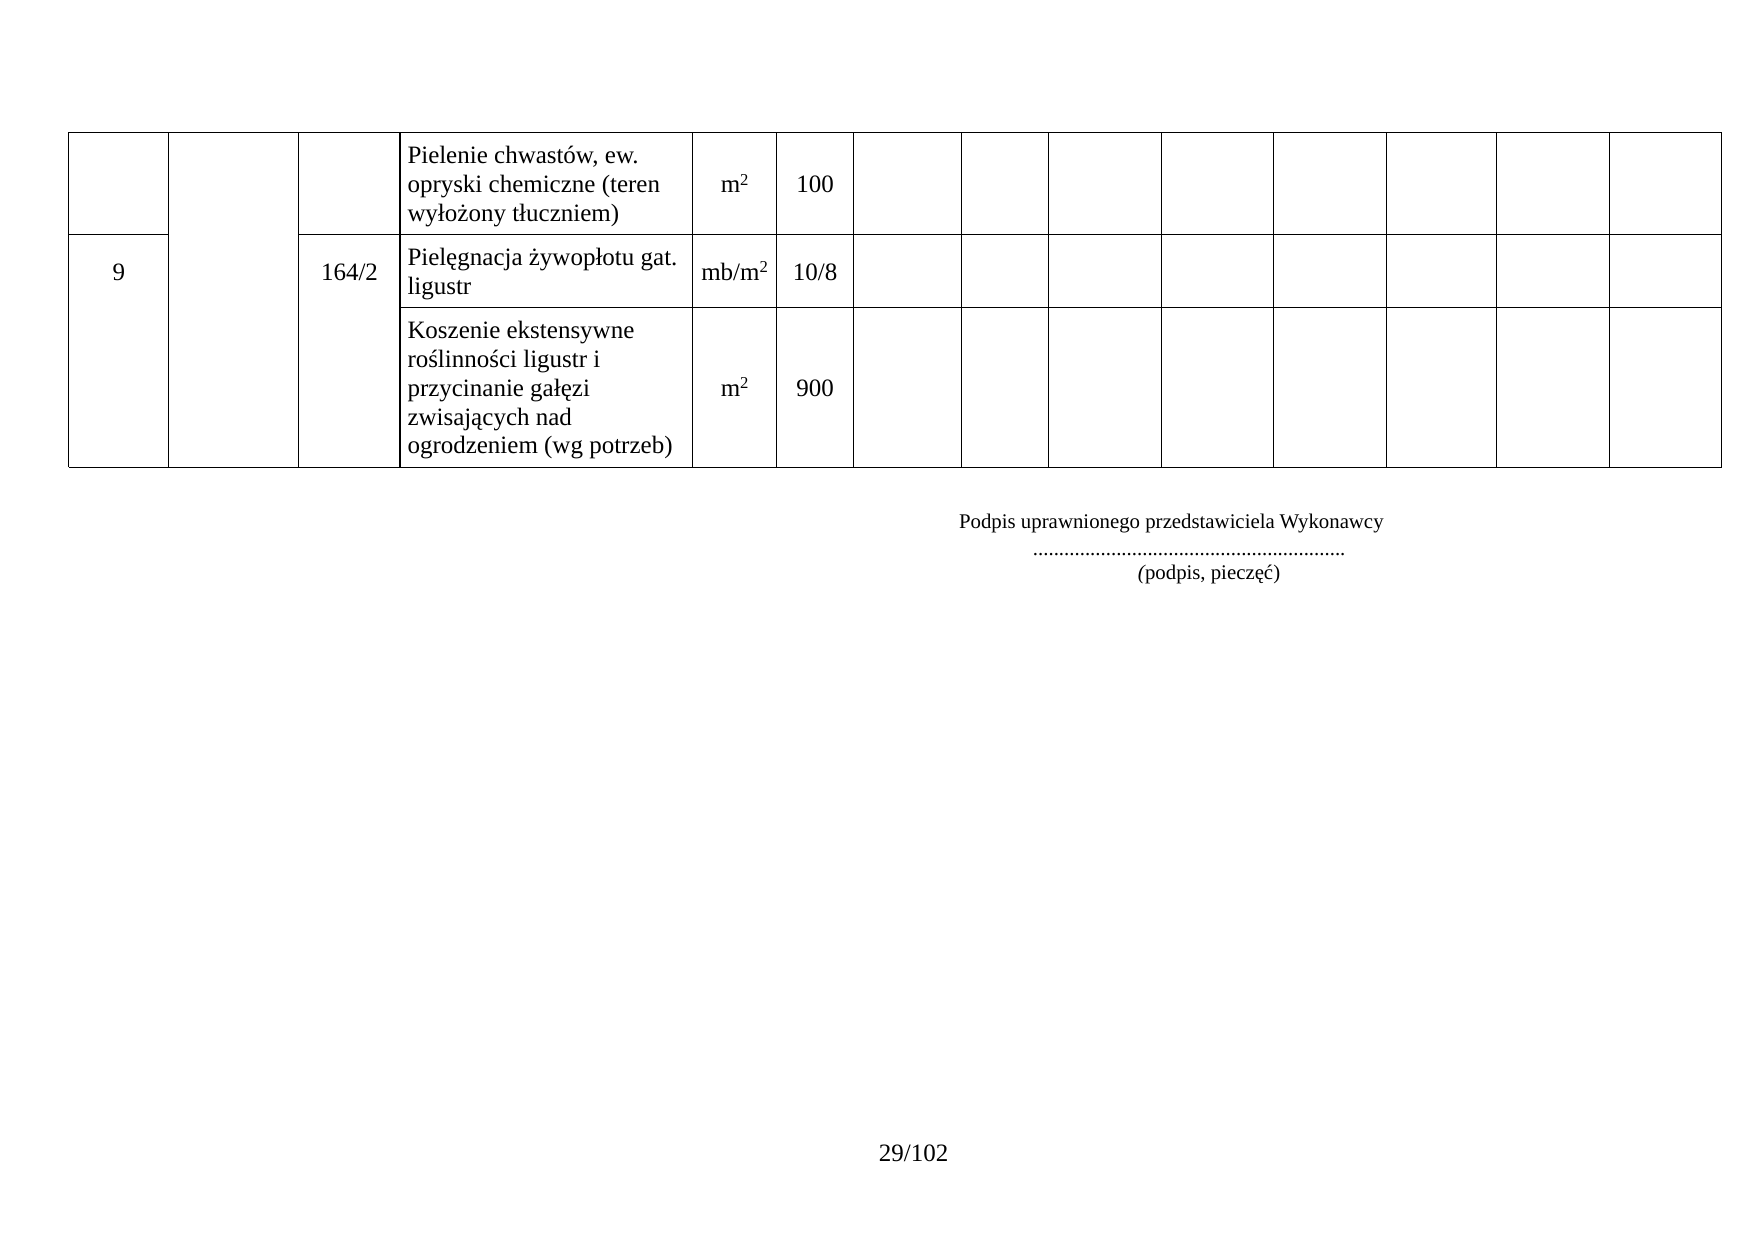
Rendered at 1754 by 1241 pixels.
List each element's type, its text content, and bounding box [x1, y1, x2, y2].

table_cell [1274, 133, 1386, 234]
table_cell [854, 235, 961, 307]
table_cell [69, 307, 168, 467]
table_cell [299, 133, 399, 234]
table_cell Pielęgnacja żywopłotu gat. ligustr [401, 235, 692, 307]
table_cell [962, 133, 1048, 234]
text ............................................................ [148, 536, 1679, 560]
table_cell 900 [777, 308, 853, 467]
table_cell [1274, 235, 1386, 307]
table_cell [962, 235, 1048, 307]
table_cell [1387, 308, 1496, 467]
table_cell 164/2 [299, 235, 399, 307]
table_cell [1162, 133, 1273, 234]
table_cell m2 [693, 308, 776, 467]
table_cell [1610, 308, 1721, 467]
table_cell 100 [777, 133, 853, 234]
table_cell [854, 308, 961, 467]
table_cell [1497, 308, 1609, 467]
table_cell Pielenie chwastów, ew. opryski chemiczne (teren wyłożony tłuczniem) [401, 133, 692, 234]
table_cell [1049, 308, 1161, 467]
table_cell [1387, 235, 1496, 307]
text (podpis, pieczęć) [148, 560, 1679, 584]
table_cell [1497, 235, 1609, 307]
table_cell 9 [69, 235, 168, 307]
table_cell Koszenie ekstensywne roślinności ligustr i przycinanie gałęzi zwisających nad ogrodzeniem (wg potrzeb) [401, 308, 692, 467]
text Podpis uprawnionego przedstawiciela Wykonawcy [148, 502, 1679, 536]
table_cell [69, 133, 168, 234]
table_cell [1610, 235, 1721, 307]
table_cell 10/8 [777, 235, 853, 307]
table_cell [1049, 133, 1161, 234]
table_cell [299, 307, 399, 467]
table_cell [1387, 133, 1496, 234]
table_cell [1162, 308, 1273, 467]
table_cell [1610, 133, 1721, 234]
table_cell [1497, 133, 1609, 234]
table_cell [854, 133, 961, 234]
table_cell m2 [693, 133, 776, 234]
table_cell [169, 133, 298, 467]
table_cell [962, 308, 1048, 467]
table_cell [1162, 235, 1273, 307]
table_cell [1274, 308, 1386, 467]
table_cell [1049, 235, 1161, 307]
table_cell mb/m2 [693, 235, 776, 307]
